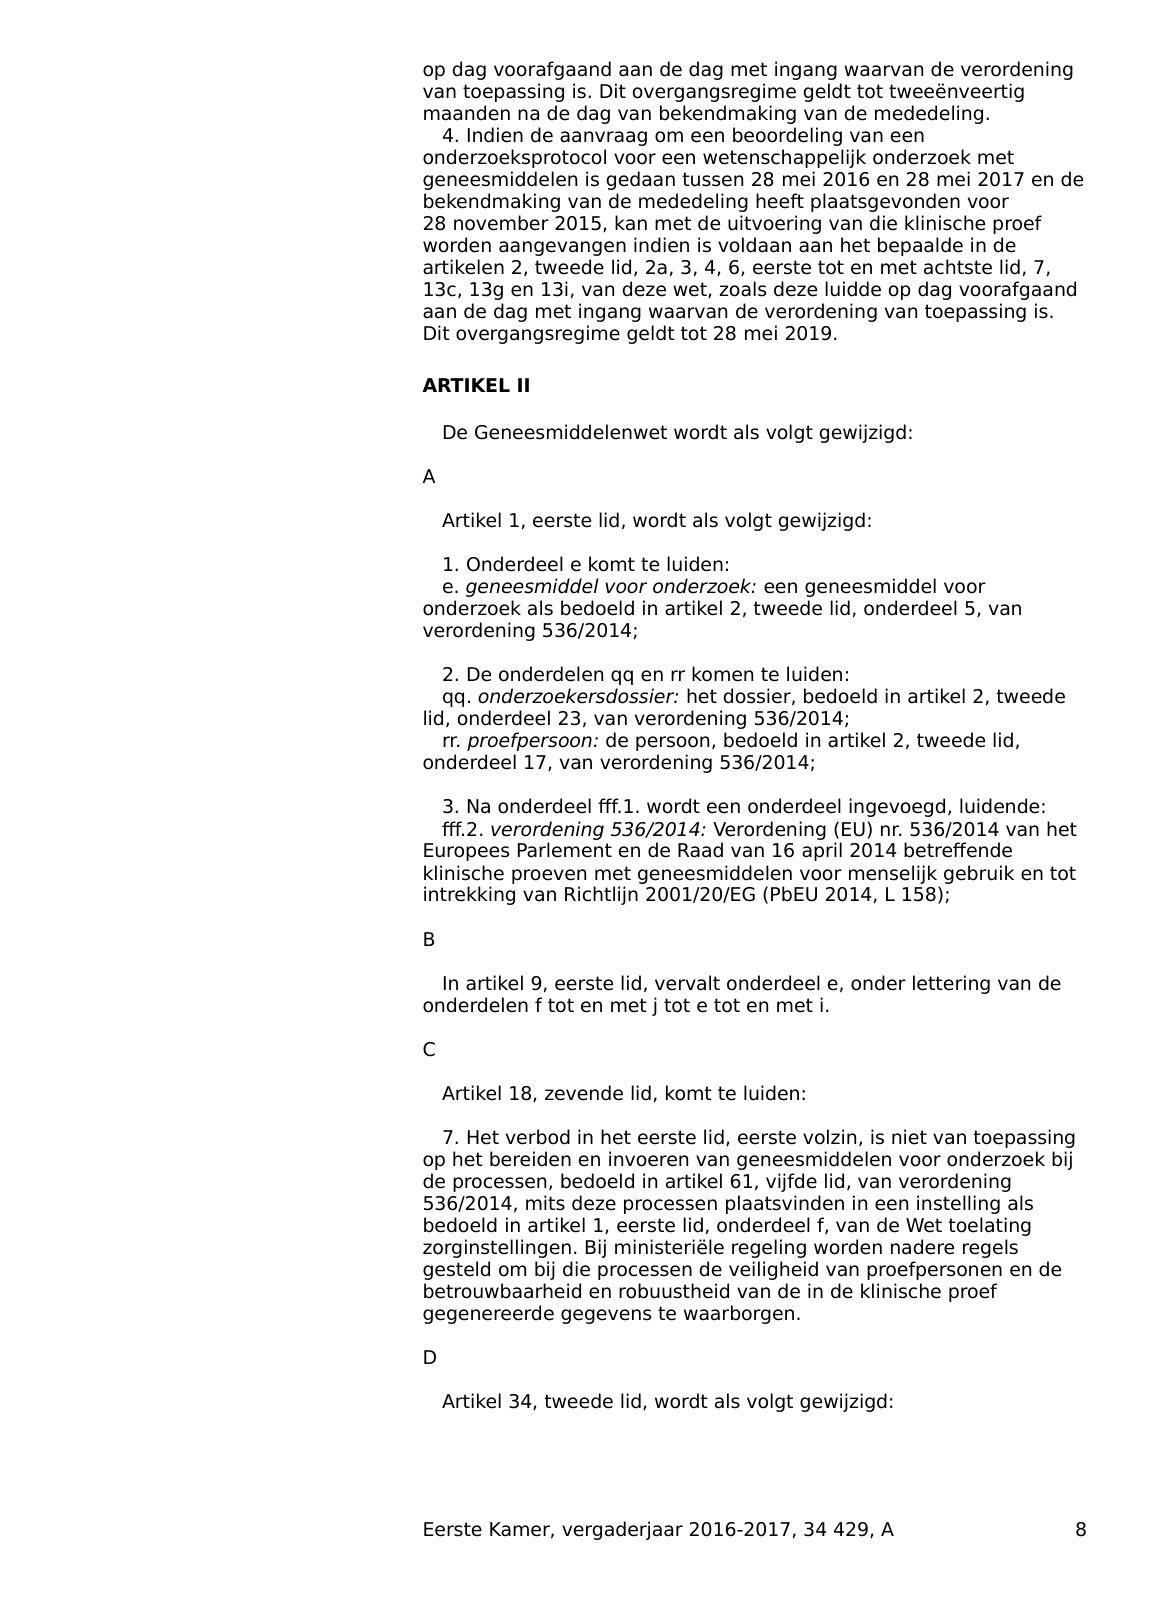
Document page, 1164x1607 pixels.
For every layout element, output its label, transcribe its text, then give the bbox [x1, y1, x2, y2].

text D [422, 1347, 1087, 1369]
text Artikel 34, tweede lid, wordt als volgt gewijzigd: [422, 1391, 1087, 1413]
text qq. onderzoekersdossier: het dossier, bedoeld in artikel 2, tweede lid, onderdeel 23, van verordening 536/2014; [422, 686, 1087, 730]
text De Geneesmiddelenwet wordt als volgt gewijzigd: [422, 422, 1087, 444]
text fff.2. verordening 536/2014: Verordening (EU) nr. 536/2014 van het Europees Parlement en de Raad van 16 april 2014 betreffende klinische proeven met geneesmiddelen voor menselijk gebruik en tot intrekking van Richtlijn 2001/20/EG (PbEU 2014, L 158); [422, 818, 1087, 906]
text e. geneesmiddel voor onderzoek: een geneesmiddel voor onderzoek als bedoeld in artikel 2, tweede lid, onderdeel 5, van verordening 536/2014; [422, 576, 1087, 642]
text op dag voorafgaand aan de dag met ingang waarvan de verordening van toepassing is. Dit overgangsregime geldt tot tweeënveertig maanden na de dag van bekendmaking van de mededeling. [422, 59, 1087, 125]
text 3. Na onderdeel fff.1. wordt een onderdeel ingevoegd, luidende: [422, 796, 1087, 818]
text 1. Onderdeel e komt te luiden: [422, 554, 1087, 576]
text Artikel 1, eerste lid, wordt als volgt gewijzigd: [422, 510, 1087, 532]
text 7. Het verbod in het eerste lid, eerste volzin, is niet van toepassing op het bereiden en invoeren van geneesmiddelen voor onderzoek bij de processen, bedoeld in artikel 61, vijfde lid, van verordening 536/2014, mits deze processen plaatsvinden in een instelling als bedoeld in artikel 1, eerste lid, onderdeel f, van de Wet toelating zorginstellingen. Bij ministeriële regeling worden nadere regels gesteld om bij die processen de veiligheid van proefpersonen en de betrouwbaarheid en robuustheid van de in de klinische proef gegenereerde gegevens te waarborgen. [422, 1127, 1087, 1325]
text A [422, 466, 1087, 488]
text 2. De onderdelen qq en rr komen te luiden: [422, 664, 1087, 686]
text rr. proefpersoon: de persoon, bedoeld in artikel 2, tweede lid, onderdeel 17, van verordening 536/2014; [422, 730, 1087, 774]
text B [422, 928, 1087, 951]
text 4. Indien de aanvraag om een beoordeling van een onderzoeksprotocol voor een wetenschappelijk onderzoek met geneesmiddelen is gedaan tussen 28 mei 2016 en 28 mei 2017 en de bekendmaking van de mededeling heeft plaatsgevonden voor 28 november 2015, kan met de uitvoering van die klinische proef worden aangevangen indien is voldaan aan het bepaalde in de artikelen 2, tweede lid, 2a, 3, 4, 6, eerste tot en met achtste lid, 7, 13c, 13g en 13i, van deze wet, zoals deze luidde op dag voorafgaand aan de dag met ingang waarvan de verordening van toepassing is. Dit overgangsregime geldt tot 28 mei 2019. [422, 125, 1087, 345]
text Artikel 18, zevende lid, komt te luiden: [422, 1083, 1087, 1105]
text C [422, 1039, 1087, 1061]
subtitle ARTIKEL II [422, 375, 1087, 397]
text In artikel 9, eerste lid, vervalt onderdeel e, onder lettering van de onderdelen f tot en met j tot e tot en met i. [422, 973, 1087, 1017]
